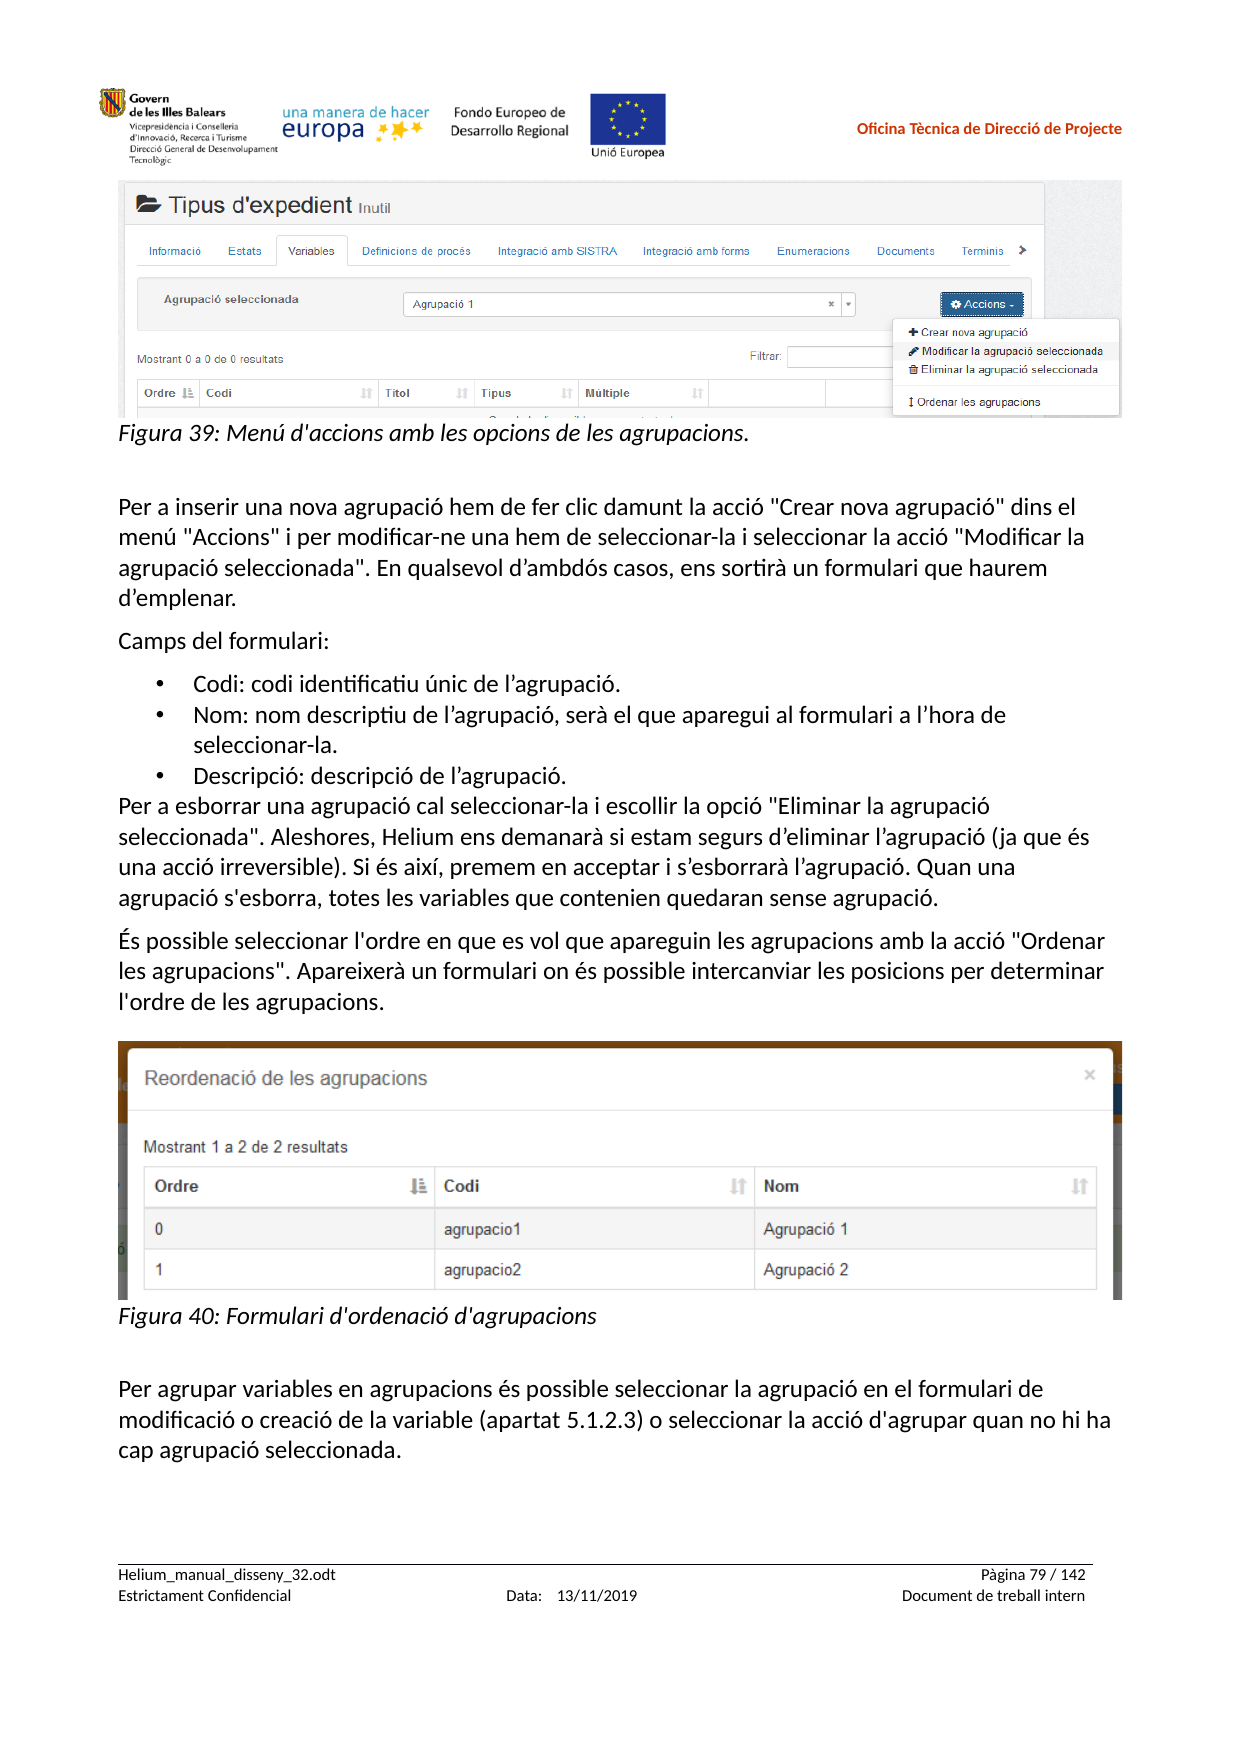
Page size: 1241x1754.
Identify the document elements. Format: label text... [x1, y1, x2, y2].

list Nom: nom descriptiu de l’agrupació, serà el que aparegui al formulari a l’hora de seleccionar-la. [156, 699, 1122, 760]
text Per a inserir una nova agrupació hem de fer clic damunt la acció "Crear nova agrupació" dins el menú "Accions" i per modificar-ne una hem de seleccionar-la i seleccionar la acció "Modificar la agrupació seleccionada". En qualsevol d’ambdós casos, ens sortirà un formulari que haurem d’emplenar. [118, 491, 1122, 613]
list Descripció: descripció de l’agrupació. [156, 760, 1122, 790]
text Camps del formulari: [118, 625, 1122, 656]
text És possible seleccionar l'ordre en que es vol que apareguin les agrupacions amb la acció "Ordenar les agrupacions". Apareixerà un formulari on és possible intercanviar les posicions per determinar l'ordre de les agrupacions. [118, 925, 1122, 1016]
text Per a esborrar una agrupació cal seleccionar-la i escollir la opció "Eliminar la agrupació seleccionada". Aleshores, Helium ens demanarà si estam segurs d’eliminar l’agrupació (ja que és una acció irreversible). Si és així, premem en acceptar i s’esborrarà l’agrupació. Quan una agrupació s'esborra, totes les variables que contenien quedaran sense agrupació. [118, 790, 1122, 912]
text Figura 40: Formulari d'ordenació d'agrupacions [118, 1300, 1122, 1330]
text Per agrupar variables en agrupacions és possible seleccionar la agrupació en el formulari de modificació o creació de la variable (apartat 5.1.2.3) o seleccionar la acció d'agrupar quan no hi ha cap agrupació seleccionada. [118, 1373, 1122, 1465]
text Figura 39: Menú d'accions amb les opcions de les agrupacions. [118, 418, 1122, 448]
picture [99, 87, 668, 166]
list Codi: codi identificatiu únic de l’agrupació. [156, 668, 1122, 699]
picture [118, 1041, 1123, 1300]
